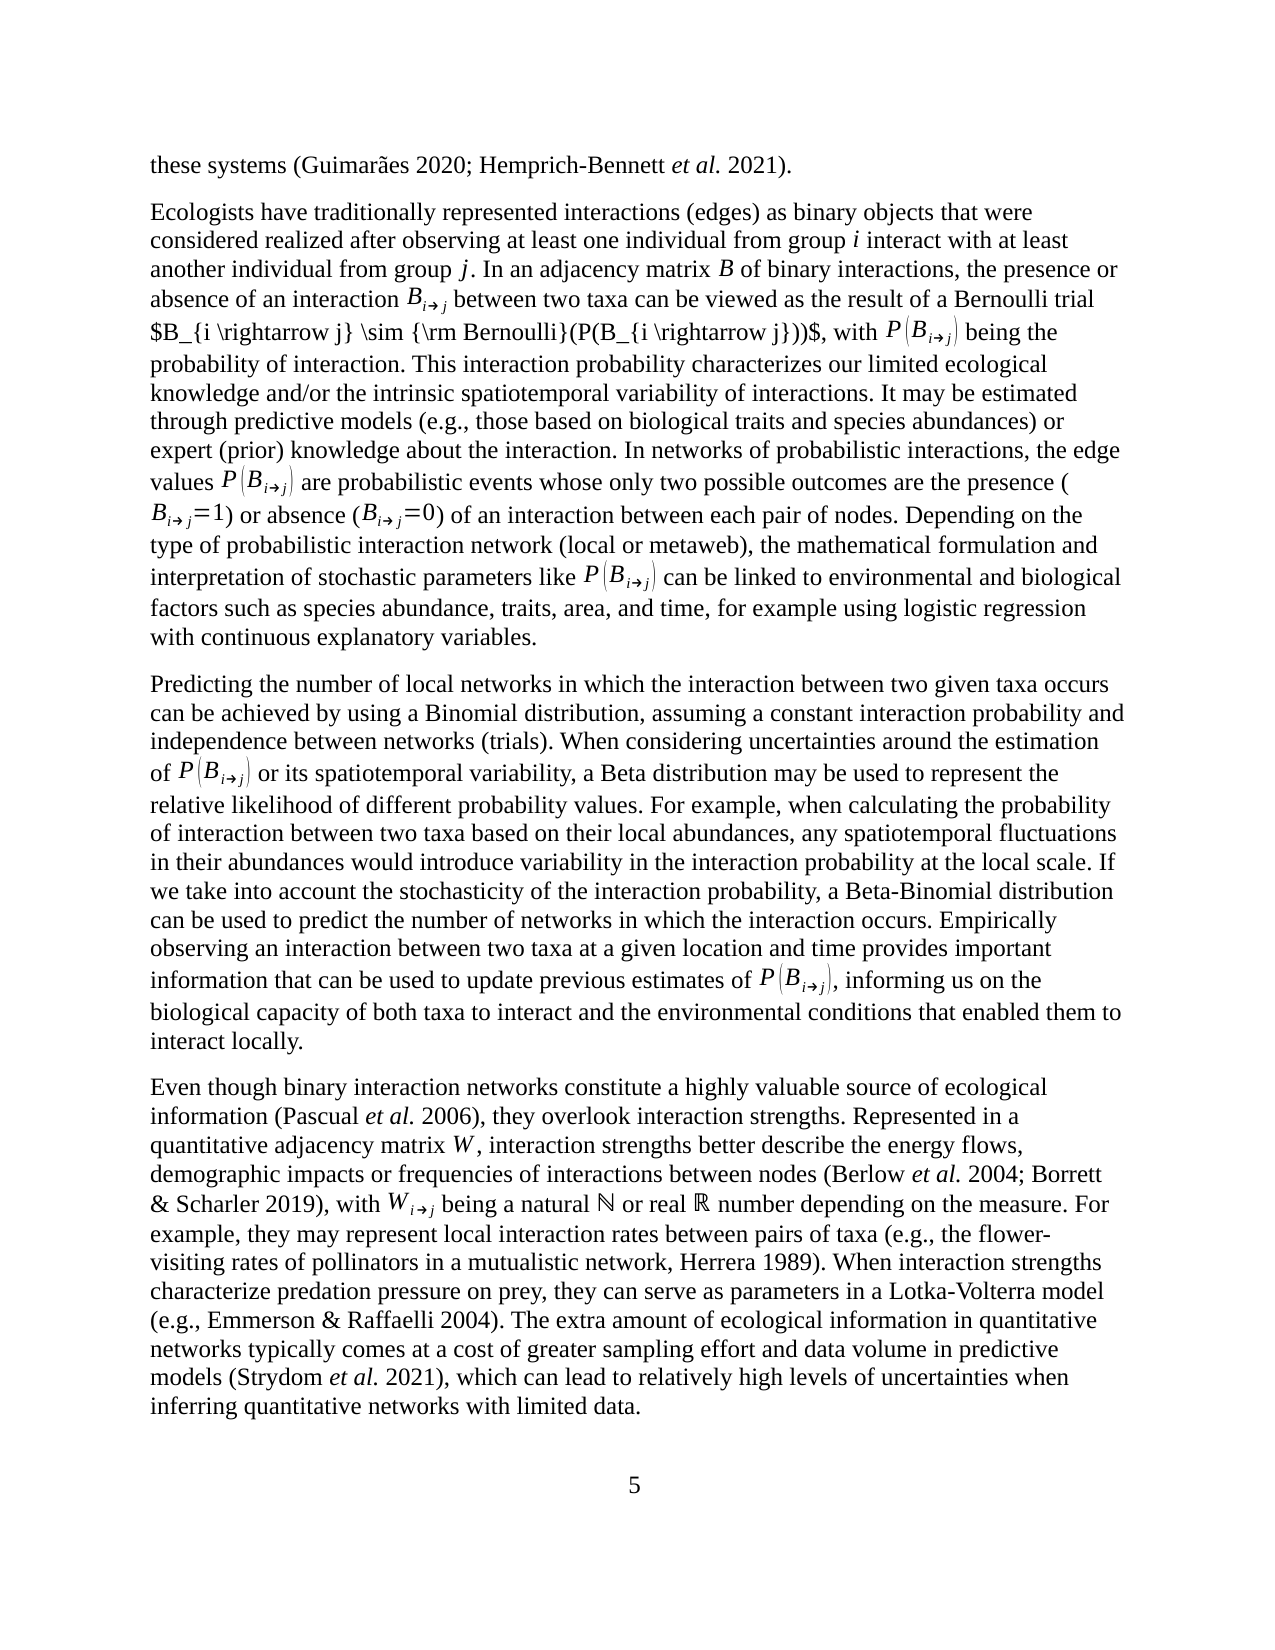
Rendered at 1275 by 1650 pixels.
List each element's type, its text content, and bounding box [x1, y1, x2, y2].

text Ecologists have traditionally represented interactions (edges) as binary objects that were considered realized after observing at least one individual from group interact with at least another individual from group . In an adjacency matrix of binary interactions, the presence or absence of an interaction between two taxa can be viewed as the result of a Bernoulli trial $B_{i \rightarrow j} \sim {\rm Bernoulli}(P(B_{i \rightarrow j}))$, with being the probability of interaction. This interaction probability characterizes our limited ecological knowledge and/or the intrinsic spatiotemporal variability of interactions. It may be estimated through predictive models (e.g., those based on biological traits and species abundances) or expert (prior) knowledge about the interaction. In networks of probabilistic interactions, the edge values are probabilistic events whose only two possible outcomes are the presence () or absence () of an interaction between each pair of nodes. Depending on the type of probabilistic interaction network (local or metaweb), the mathematical formulation and interpretation of stochastic parameters like can be linked to environmental and biological factors such as species abundance, traits, area, and time, for example using logistic regression with continuous explanatory variables. [150, 197, 1125, 651]
text these systems (Guimarães 2020; Hemprich-Bennett et al. 2021). [150, 150, 1125, 179]
text Predicting the number of local networks in which the interaction between two given taxa occurs can be achieved by using a Binomial distribution, assuming a constant interaction probability and independence between networks (trials). When considering uncertainties around the estimation of or its spatiotemporal variability, a Beta distribution may be used to represent the relative likelihood of different probability values. For example, when calculating the probability of interaction between two taxa based on their local abundances, any spatiotemporal fluctuations in their abundances would introduce variability in the interaction probability at the local scale. If we take into account the stochasticity of the interaction probability, a Beta-Binomial distribution can be used to predict the number of networks in which the interaction occurs. Empirically observing an interaction between two taxa at a given location and time provides important information that can be used to update previous estimates of , informing us on the biological capacity of both taxa to interact and the environmental conditions that enabled them to interact locally. [150, 669, 1125, 1054]
text Even though binary interaction networks constitute a highly valuable source of ecological information (Pascual et al. 2006), they overlook interaction strengths. Represented in a quantitative adjacency matrix , interaction strengths better describe the energy flows, demographic impacts or frequencies of interactions between nodes (Berlow et al. 2004; Borrett & Scharler 2019), with being a natural or real number depending on the measure. For example, they may represent local interaction rates between pairs of taxa (e.g., the flower-visiting rates of pollinators in a mutualistic network, Herrera 1989). When interaction strengths characterize predation pressure on prey, they can serve as parameters in a Lotka-Volterra model (e.g., Emmerson & Raffaelli 2004). The extra amount of ecological information in quantitative networks typically comes at a cost of greater sampling effort and data volume in predictive models (Strydom et al. 2021), which can lead to relatively high levels of uncertainties when inferring quantitative networks with limited data. [150, 1072, 1125, 1420]
